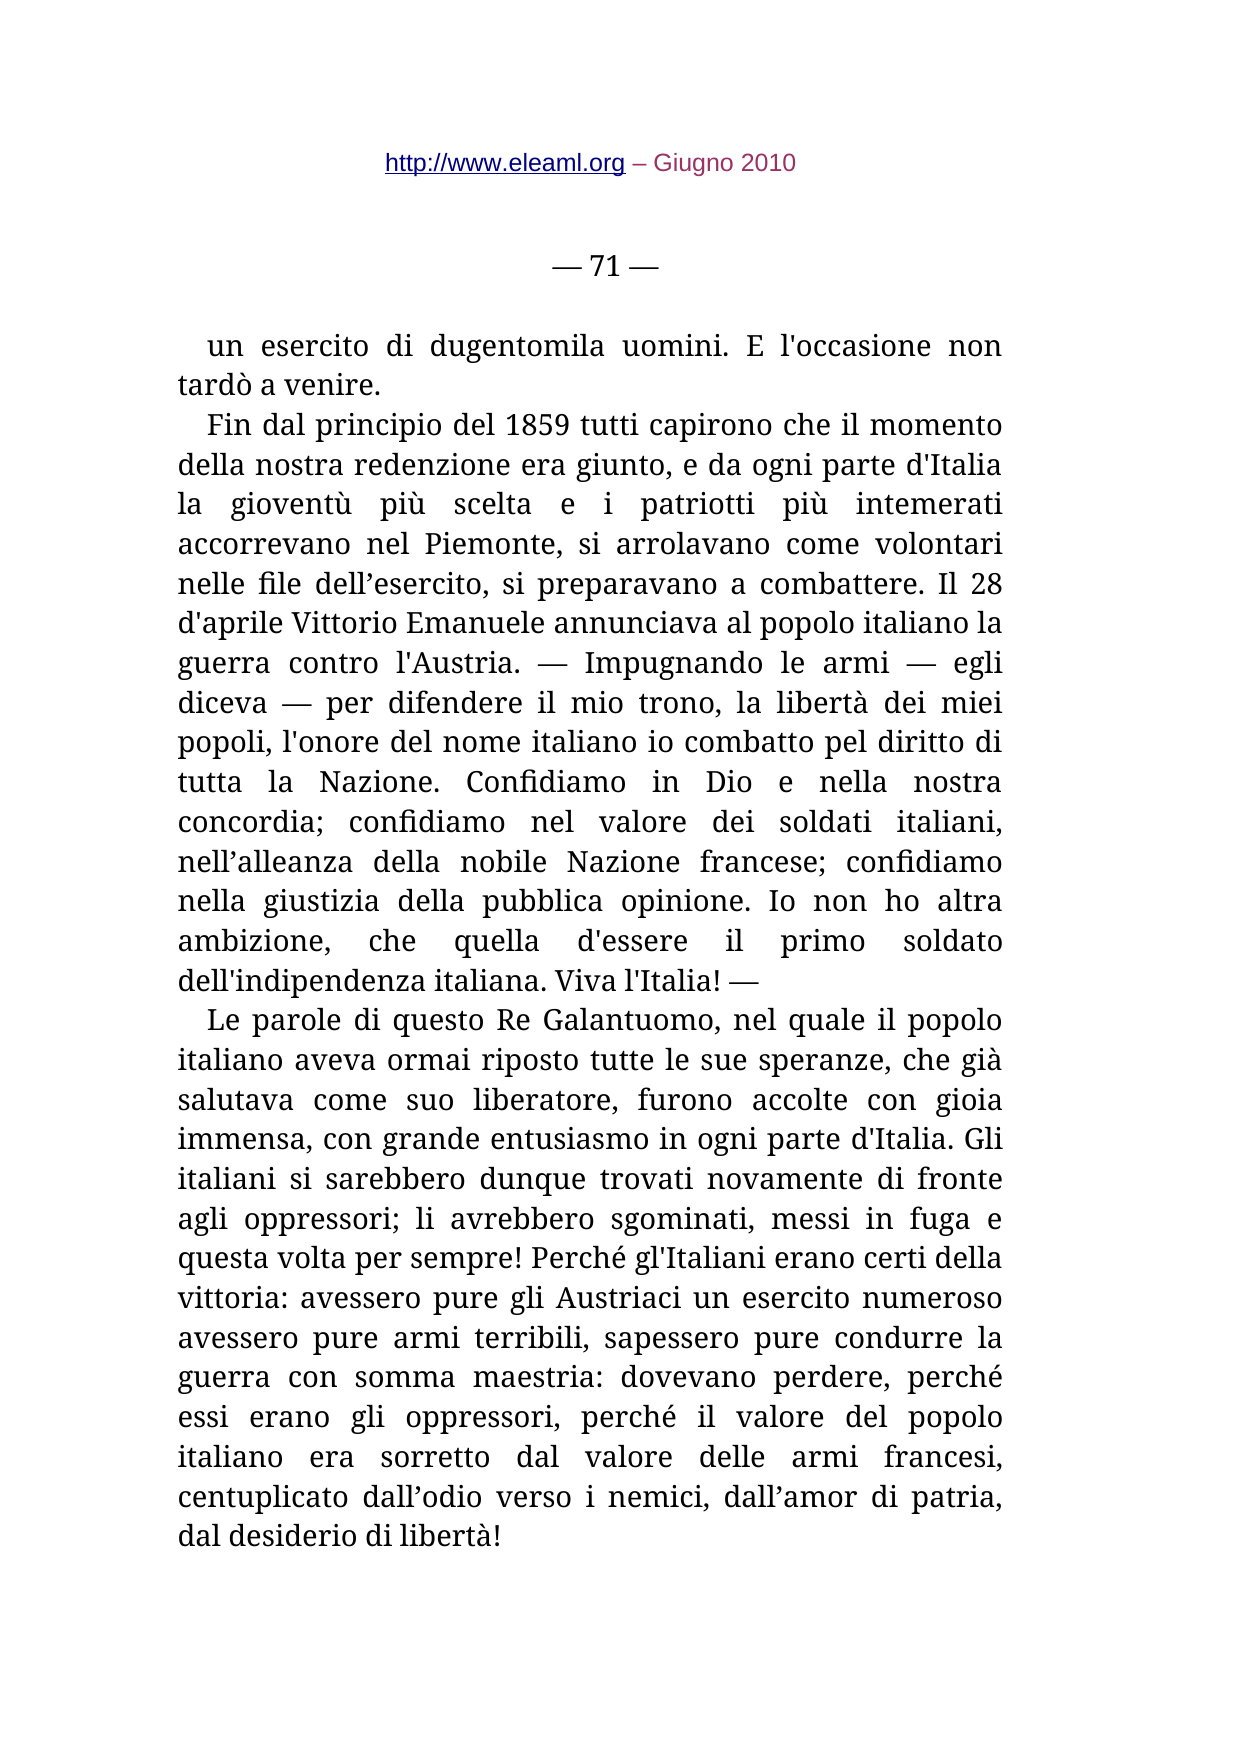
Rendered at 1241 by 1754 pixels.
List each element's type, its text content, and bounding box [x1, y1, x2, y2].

text un esercito di dugentomila uomini. E l'occasione non tardò a venire. [177, 325, 1004, 404]
text Fin dal principio del 1859 tutti capirono che il momento della nostra redenzione era giunto, e da ogni parte d'Italia la gioventù più scelta e i patriotti più intemerati accorrevano nel Piemonte, si arrolavano come volontari nelle file dell’esercito, si preparavano a combattere. Il 28 d'aprile Vittorio Emanuele annunciava al popolo italiano la guerra contro l'Austria. — Impugnando le armi — egli diceva — per difendere il mio trono, la libertà dei miei popoli, l'onore del nome italiano io combatto pel diritto di tutta la Nazione. Confidiamo in Dio e nella nostra concordia; confidiamo nel valore dei soldati italiani, nell’alleanza della nobile Nazione francese; confidiamo nella giustizia della pubblica opinione. Io non ho altra ambizione, che quella d'essere il primo soldato dell'indipendenza italiana. Viva l'Italia! — [177, 404, 1004, 999]
text Le parole di questo Re Galantuomo, nel quale il popolo italiano aveva ormai riposto tutte le sue speranze, che già salutava come suo liberatore, furono accolte con gioia immensa, con grande entusiasmo in ogni parte d'Italia. Gli italiani si sarebbero dunque trovati novamente di fronte agli oppressori; li avrebbero sgominati, messi in fuga e questa volta per sempre! Perché gl'Italiani erano certi della vittoria: avessero pure gli Austriaci un esercito numeroso avessero pure armi terribili, sapessero pure condurre la guerra con somma maestria: dovevano perdere, perché essi erano gli oppressori, perché il valore del popolo italiano era sorretto dal valore delle armi francesi, centuplicato dall’odio verso i nemici, dall’amor di patria, dal desiderio di libertà! [177, 999, 1004, 1555]
text — 71 — [177, 246, 1004, 285]
